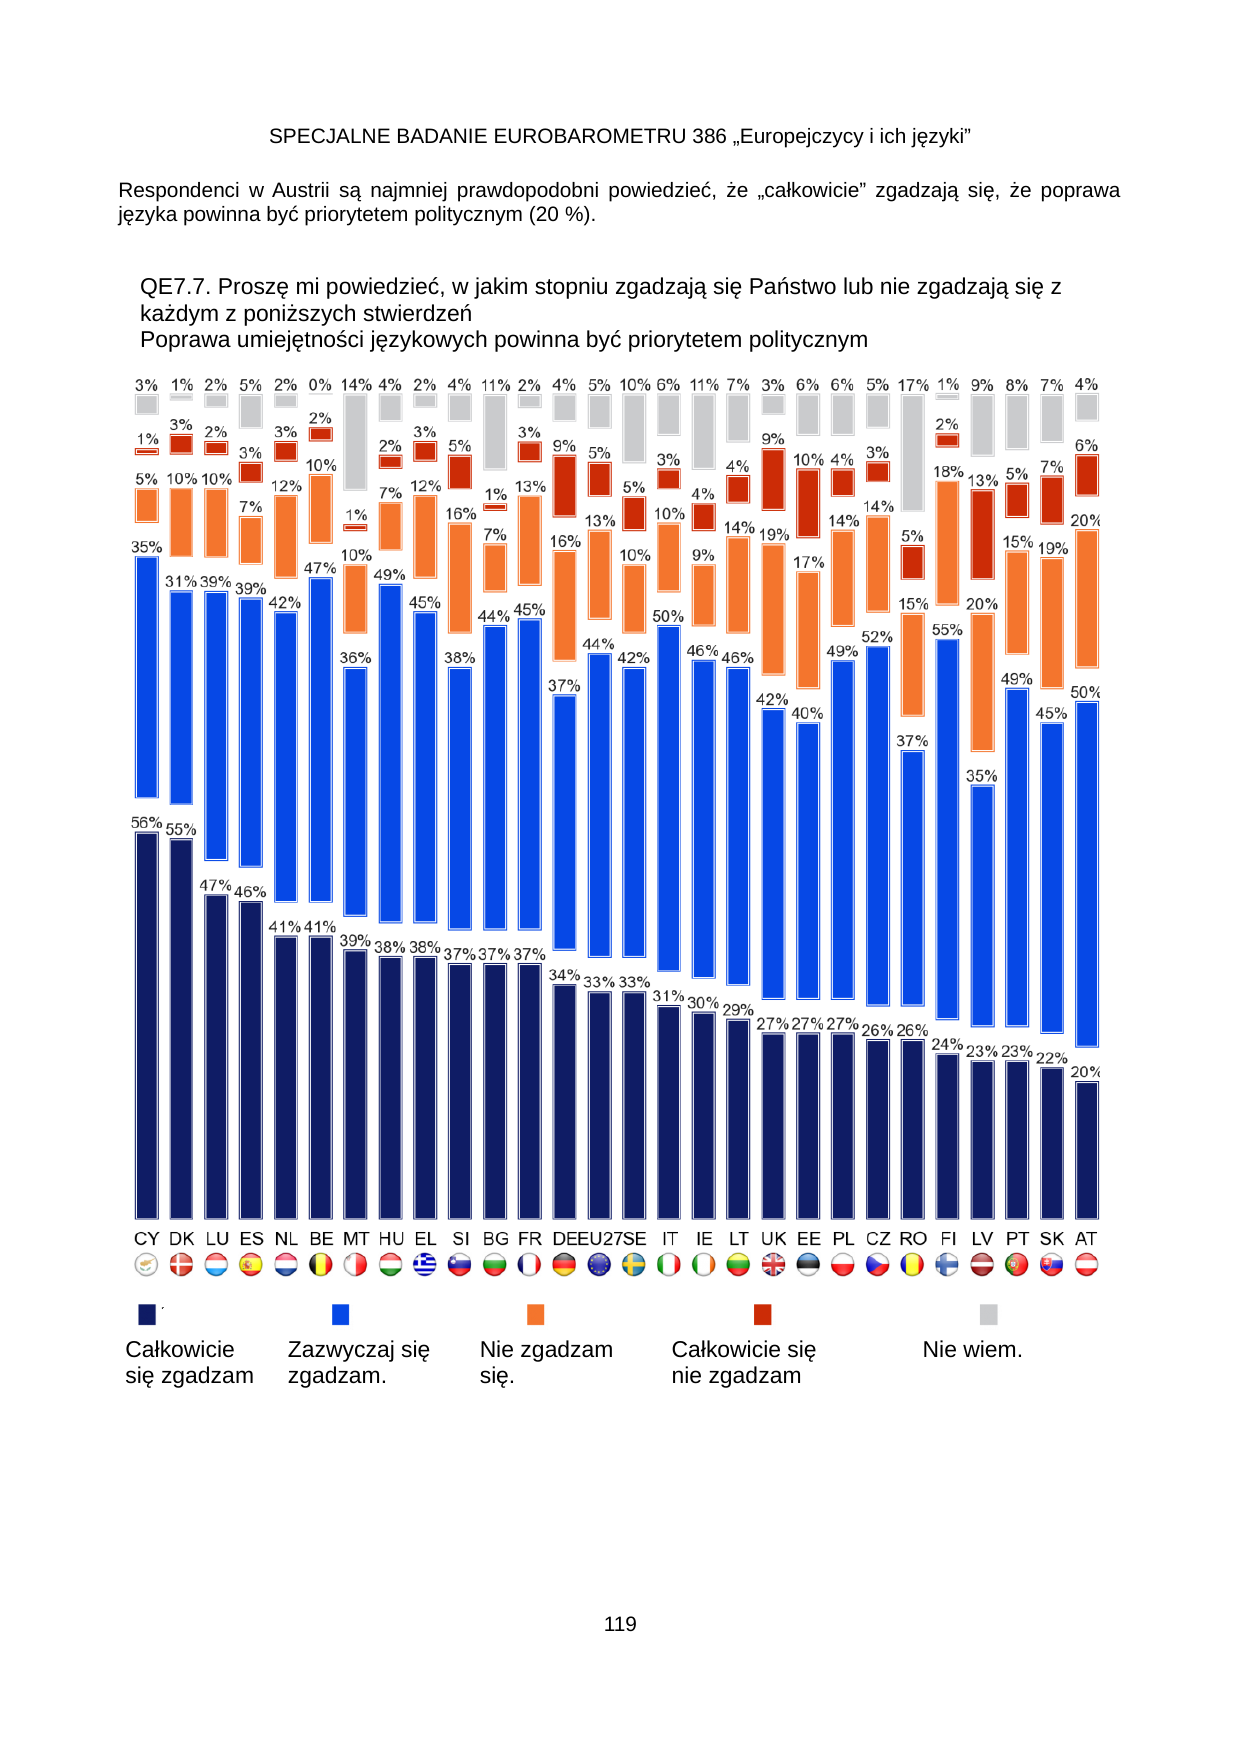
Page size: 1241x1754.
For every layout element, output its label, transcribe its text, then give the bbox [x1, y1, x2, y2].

picture [118, 361, 1100, 1279]
text Respondenci w Austrii są najmniej prawdopodobni powiedzieć, że „całkowicie” zgadzają się, że poprawa języka powinna być priorytetem politycznym (20 %). [118, 177, 1122, 225]
picture [125, 1291, 1100, 1331]
